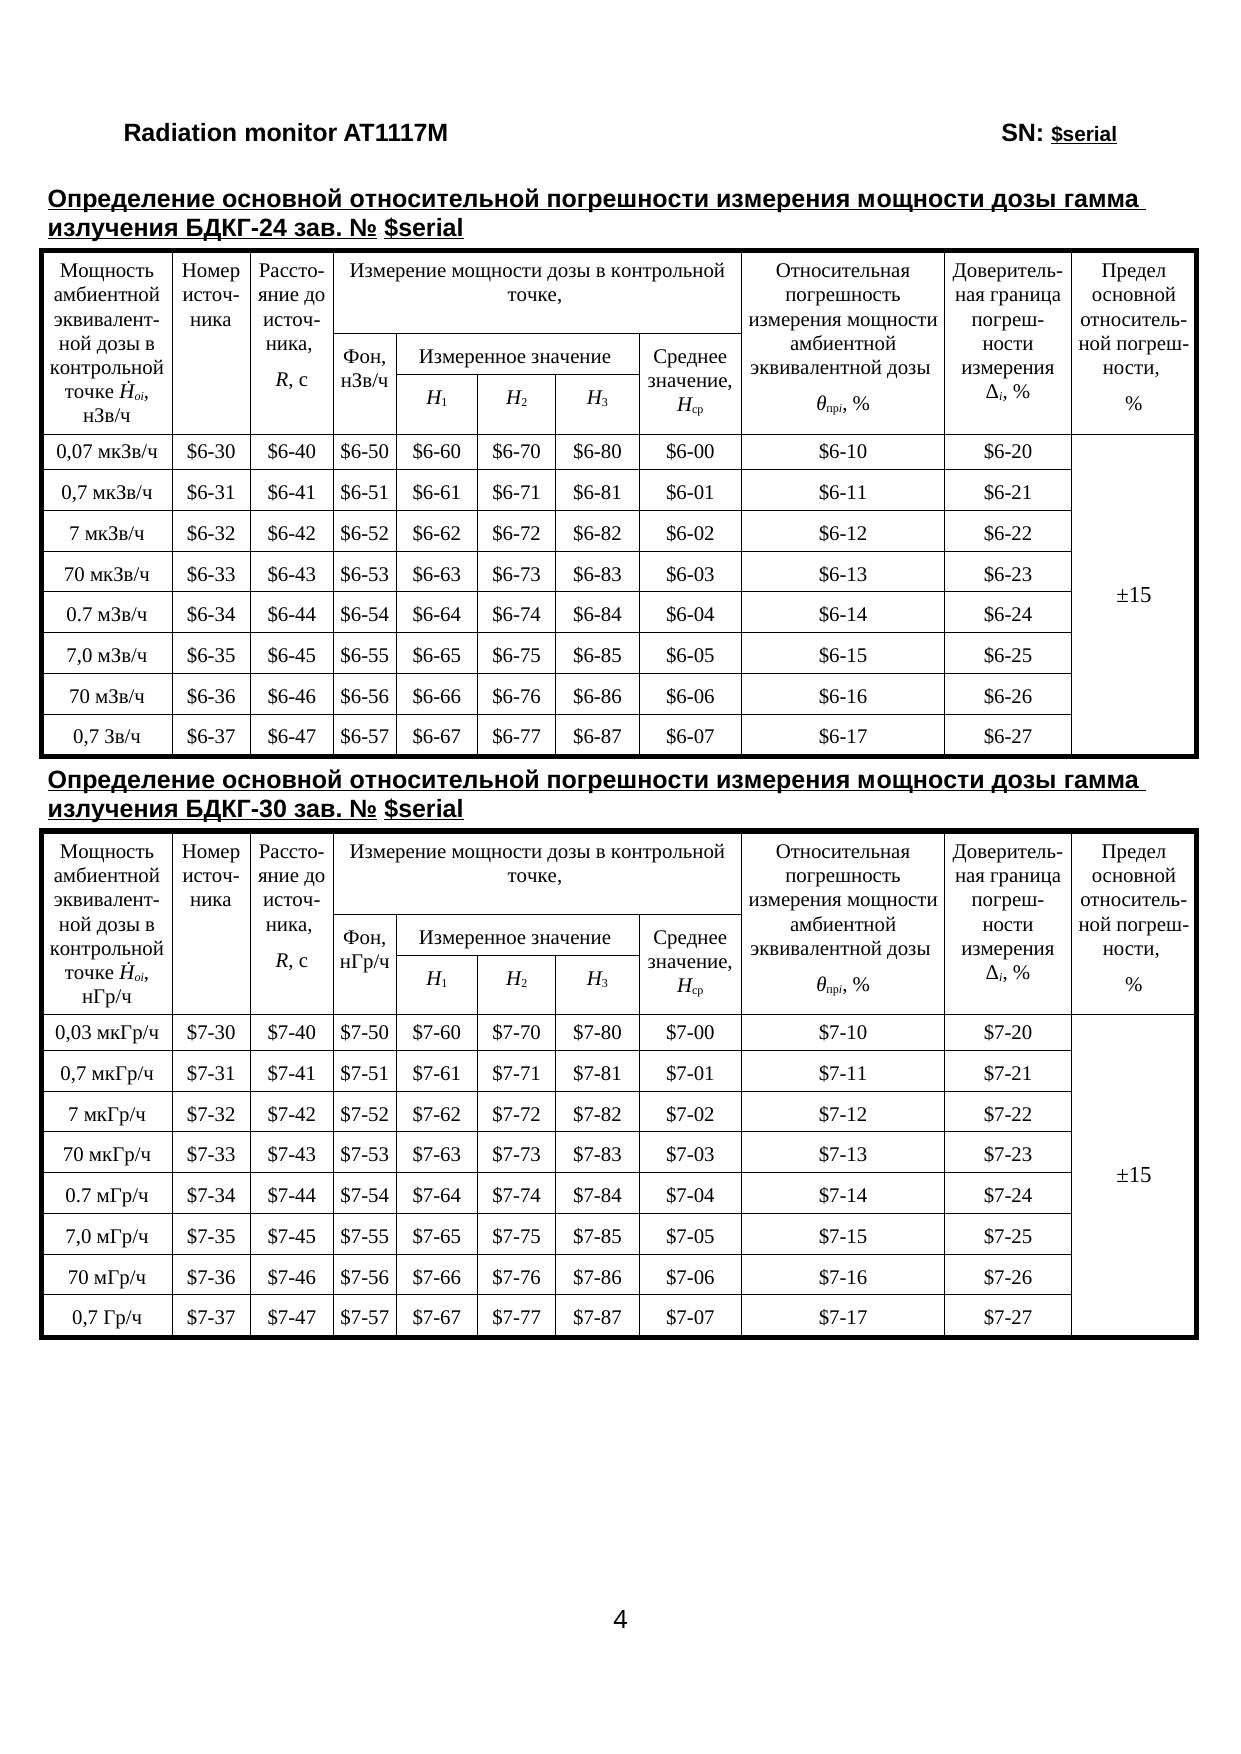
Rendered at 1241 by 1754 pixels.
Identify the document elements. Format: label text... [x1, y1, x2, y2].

table_cell $6-87 [556, 715, 639, 754]
table_cell $7-86 [556, 1255, 639, 1294]
table_cell 0.7 мЗв/ч [44, 592, 172, 632]
table_cell ±15 [1072, 435, 1194, 754]
table_cell $6-62 [397, 511, 477, 551]
table_cell $7-62 [397, 1092, 477, 1131]
table_cell Доверитель-ная граница погреш-ности измерения Δi, % [945, 253, 1071, 433]
table_cell 0,7 мкЗв/ч [44, 470, 172, 510]
table_cell $7-51 [334, 1051, 396, 1091]
table_cell Фон, нГр/ч [334, 915, 396, 1014]
table_cell $7-00 [640, 1015, 741, 1050]
table_cell Среднее значение, Hср [640, 915, 741, 1014]
table_cell 7,0 мЗв/ч [44, 633, 172, 673]
table_cell Относительная погрешность измерения мощности амбиентной эквивалентной дозы θпрi, % [742, 253, 944, 433]
table_cell 0,07 мкЗв/ч [44, 435, 172, 469]
table_cell $6-31 [173, 470, 250, 510]
table_cell $6-12 [742, 511, 944, 551]
table_cell $7-02 [640, 1092, 741, 1131]
table_cell $6-02 [640, 511, 741, 551]
table_cell Среднее значение, Hср [640, 334, 741, 433]
table_cell H2 [478, 956, 555, 1014]
table_cell $7-76 [478, 1255, 555, 1294]
table_cell $6-05 [640, 633, 741, 673]
table_cell $7-03 [640, 1132, 741, 1172]
table_cell $6-66 [397, 674, 477, 713]
table_cell $7-12 [742, 1092, 944, 1131]
table_cell $6-73 [478, 552, 555, 591]
table_cell 70 мкЗв/ч [44, 552, 172, 591]
table_cell $6-75 [478, 633, 555, 673]
table_cell $7-83 [556, 1132, 639, 1172]
table_cell $7-23 [945, 1132, 1071, 1172]
table_cell $7-55 [334, 1214, 396, 1254]
table_cell $7-56 [334, 1255, 396, 1294]
table_cell Измеренное значение [397, 915, 639, 955]
table_cell $7-15 [742, 1214, 944, 1254]
table_cell $6-54 [334, 592, 396, 632]
table_cell Предел основной относитель-ной погреш-ности, % [1072, 834, 1194, 1014]
table_cell $7-21 [945, 1051, 1071, 1091]
table_cell $6-86 [556, 674, 639, 713]
table_cell $6-81 [556, 470, 639, 510]
table_cell $6-63 [397, 552, 477, 591]
table_cell $6-64 [397, 592, 477, 632]
table_cell $6-83 [556, 552, 639, 591]
table_cell $6-43 [251, 552, 333, 591]
table_cell $6-17 [742, 715, 944, 754]
table_cell $6-14 [742, 592, 944, 632]
table_cell $7-82 [556, 1092, 639, 1131]
table_cell 70 мкГр/ч [44, 1132, 172, 1172]
table_cell 0,7 Зв/ч [44, 715, 172, 754]
table_cell $6-00 [640, 435, 741, 469]
table_cell $7-32 [173, 1092, 250, 1131]
table_cell $6-06 [640, 674, 741, 713]
table_cell $6-32 [173, 511, 250, 551]
table_cell 0,7 Гр/ч [44, 1295, 172, 1335]
table_cell $7-54 [334, 1173, 396, 1213]
table_cell $6-03 [640, 552, 741, 591]
table_cell $7-75 [478, 1214, 555, 1254]
table_cell $6-47 [251, 715, 333, 754]
table_cell Мощность амбиентной эквивалент-ной дозы в контрольной точке Ḣoi, нГр/ч [44, 834, 172, 1014]
table_cell H2 [478, 375, 555, 433]
table_cell $6-25 [945, 633, 1071, 673]
table_cell $6-30 [173, 435, 250, 469]
table_cell $7-40 [251, 1015, 333, 1050]
table_cell $6-56 [334, 674, 396, 713]
table_cell $7-44 [251, 1173, 333, 1213]
table_cell $7-73 [478, 1132, 555, 1172]
table_cell $7-07 [640, 1295, 741, 1335]
table_cell 0,03 мкГр/ч [44, 1015, 172, 1050]
table_cell $7-27 [945, 1295, 1071, 1335]
table_cell $6-76 [478, 674, 555, 713]
table_cell $6-20 [945, 435, 1071, 469]
table_cell $7-36 [173, 1255, 250, 1294]
table_cell Измерение мощности дозы в контрольной точке, [334, 834, 741, 914]
table_cell $6-84 [556, 592, 639, 632]
table_cell $6-36 [173, 674, 250, 713]
table_cell $7-65 [397, 1214, 477, 1254]
table_cell $7-53 [334, 1132, 396, 1172]
table_cell 70 мГр/ч [44, 1255, 172, 1294]
table_cell $6-72 [478, 511, 555, 551]
table_cell $6-34 [173, 592, 250, 632]
table_cell $7-01 [640, 1051, 741, 1091]
table_cell $6-13 [742, 552, 944, 591]
table_cell $6-41 [251, 470, 333, 510]
table_cell $7-47 [251, 1295, 333, 1335]
table_cell $7-46 [251, 1255, 333, 1294]
table_cell $6-07 [640, 715, 741, 754]
table_cell $6-52 [334, 511, 396, 551]
table_header Определение основной относительной погрешности измерения мощности дозы гамма излучения БДКГ-30 зав. № $serial [42, 759, 1196, 828]
table_cell Номер источ-ника [173, 834, 250, 1014]
table_cell $6-10 [742, 435, 944, 469]
table_cell Рассто-яние до источ-ника, R, с [251, 253, 333, 433]
table_cell $7-57 [334, 1295, 396, 1335]
table_cell $6-71 [478, 470, 555, 510]
table_cell Предел основной относитель-ной погреш-ности, % [1072, 253, 1194, 433]
table_cell $6-24 [945, 592, 1071, 632]
table_cell $7-50 [334, 1015, 396, 1050]
table_cell $7-80 [556, 1015, 639, 1050]
table_cell Измеренное значение [397, 334, 639, 374]
table_cell $6-74 [478, 592, 555, 632]
table_cell $6-27 [945, 715, 1071, 754]
table_cell $6-80 [556, 435, 639, 469]
table_cell $7-67 [397, 1295, 477, 1335]
table_cell $7-14 [742, 1173, 944, 1213]
table_cell $7-31 [173, 1051, 250, 1091]
table_cell $7-30 [173, 1015, 250, 1050]
table_cell $7-41 [251, 1051, 333, 1091]
table_cell $6-15 [742, 633, 944, 673]
table_cell $6-01 [640, 470, 741, 510]
table_cell $6-45 [251, 633, 333, 673]
table_cell $6-37 [173, 715, 250, 754]
table_cell ±15 [1072, 1015, 1194, 1335]
table_cell Измерение мощности дозы в контрольной точке, [334, 253, 741, 333]
table_cell $7-22 [945, 1092, 1071, 1131]
table_cell $6-11 [742, 470, 944, 510]
table_cell 0,7 мкГр/ч [44, 1051, 172, 1091]
table_cell $6-55 [334, 633, 396, 673]
table_cell Фон, нЗв/ч [334, 334, 396, 433]
table_cell $7-34 [173, 1173, 250, 1213]
table_cell $7-37 [173, 1295, 250, 1335]
table_cell $6-50 [334, 435, 396, 469]
table_cell $6-61 [397, 470, 477, 510]
table_cell $7-06 [640, 1255, 741, 1294]
table_cell $7-66 [397, 1255, 477, 1294]
table_cell $7-17 [742, 1295, 944, 1335]
table_cell Доверитель-ная граница погреш-ности измерения Δi, % [945, 834, 1071, 1014]
table_cell $7-13 [742, 1132, 944, 1172]
table_cell $6-46 [251, 674, 333, 713]
table_cell $6-44 [251, 592, 333, 632]
table_cell $6-82 [556, 511, 639, 551]
table_cell Мощность амбиентной эквивалент-ной дозы в контрольной точке Ḣoi, нЗв/ч [44, 253, 172, 433]
table_cell $7-45 [251, 1214, 333, 1254]
table_cell 7 мкЗв/ч [44, 511, 172, 551]
table_cell H3 [556, 956, 639, 1014]
table_cell $7-11 [742, 1051, 944, 1091]
table_cell $7-84 [556, 1173, 639, 1213]
table_cell $6-57 [334, 715, 396, 754]
table_cell $7-26 [945, 1255, 1071, 1294]
table_cell $7-63 [397, 1132, 477, 1172]
table_cell Номер источ-ника [173, 253, 250, 433]
table_cell 0.7 мГр/ч [44, 1173, 172, 1213]
table_cell H1 [397, 956, 477, 1014]
table_cell $6-23 [945, 552, 1071, 591]
table_cell $6-33 [173, 552, 250, 591]
table_cell $7-60 [397, 1015, 477, 1050]
table_cell $7-04 [640, 1173, 741, 1213]
table_cell $7-42 [251, 1092, 333, 1131]
table_cell $6-53 [334, 552, 396, 591]
table_cell $7-10 [742, 1015, 944, 1050]
table_cell $7-85 [556, 1214, 639, 1254]
table_cell $6-77 [478, 715, 555, 754]
table_cell $6-40 [251, 435, 333, 469]
table_cell $7-74 [478, 1173, 555, 1213]
table_cell $7-20 [945, 1015, 1071, 1050]
table_cell $7-35 [173, 1214, 250, 1254]
table_cell $6-42 [251, 511, 333, 551]
table_cell 7 мкГр/ч [44, 1092, 172, 1131]
table_cell $6-21 [945, 470, 1071, 510]
table_cell $6-16 [742, 674, 944, 713]
table_cell $7-77 [478, 1295, 555, 1335]
table_cell Рассто-яние до источ-ника, R, с [251, 834, 333, 1014]
table_cell $7-25 [945, 1214, 1071, 1254]
table_cell $6-65 [397, 633, 477, 673]
table_cell $7-71 [478, 1051, 555, 1091]
table_cell $7-70 [478, 1015, 555, 1050]
table_cell $7-16 [742, 1255, 944, 1294]
table_cell $6-67 [397, 715, 477, 754]
table_cell $6-22 [945, 511, 1071, 551]
table_cell $6-04 [640, 592, 741, 632]
table_cell Относительная погрешность измерения мощности амбиентной эквивалентной дозы θпрi, % [742, 834, 944, 1014]
table_cell $6-51 [334, 470, 396, 510]
table_cell $7-87 [556, 1295, 639, 1335]
table_cell $7-81 [556, 1051, 639, 1091]
table_cell $6-35 [173, 633, 250, 673]
table_cell $7-05 [640, 1214, 741, 1254]
table_cell H1 [397, 375, 477, 433]
table_cell $6-60 [397, 435, 477, 469]
table_header Определение основной относительной погрешности измерения мощности дозы гамма излучения БДКГ-24 зав. № $serial [42, 179, 1196, 247]
table_cell $7-72 [478, 1092, 555, 1131]
table_cell $7-33 [173, 1132, 250, 1172]
table_cell 70 мЗв/ч [44, 674, 172, 713]
table_cell 7,0 мГр/ч [44, 1214, 172, 1254]
table_cell $7-64 [397, 1173, 477, 1213]
table_cell $6-85 [556, 633, 639, 673]
table_cell $6-70 [478, 435, 555, 469]
table_cell H3 [556, 375, 639, 433]
table_cell $6-26 [945, 674, 1071, 713]
table_cell $7-52 [334, 1092, 396, 1131]
table_cell $7-43 [251, 1132, 333, 1172]
table_cell $7-61 [397, 1051, 477, 1091]
table_cell $7-24 [945, 1173, 1071, 1213]
